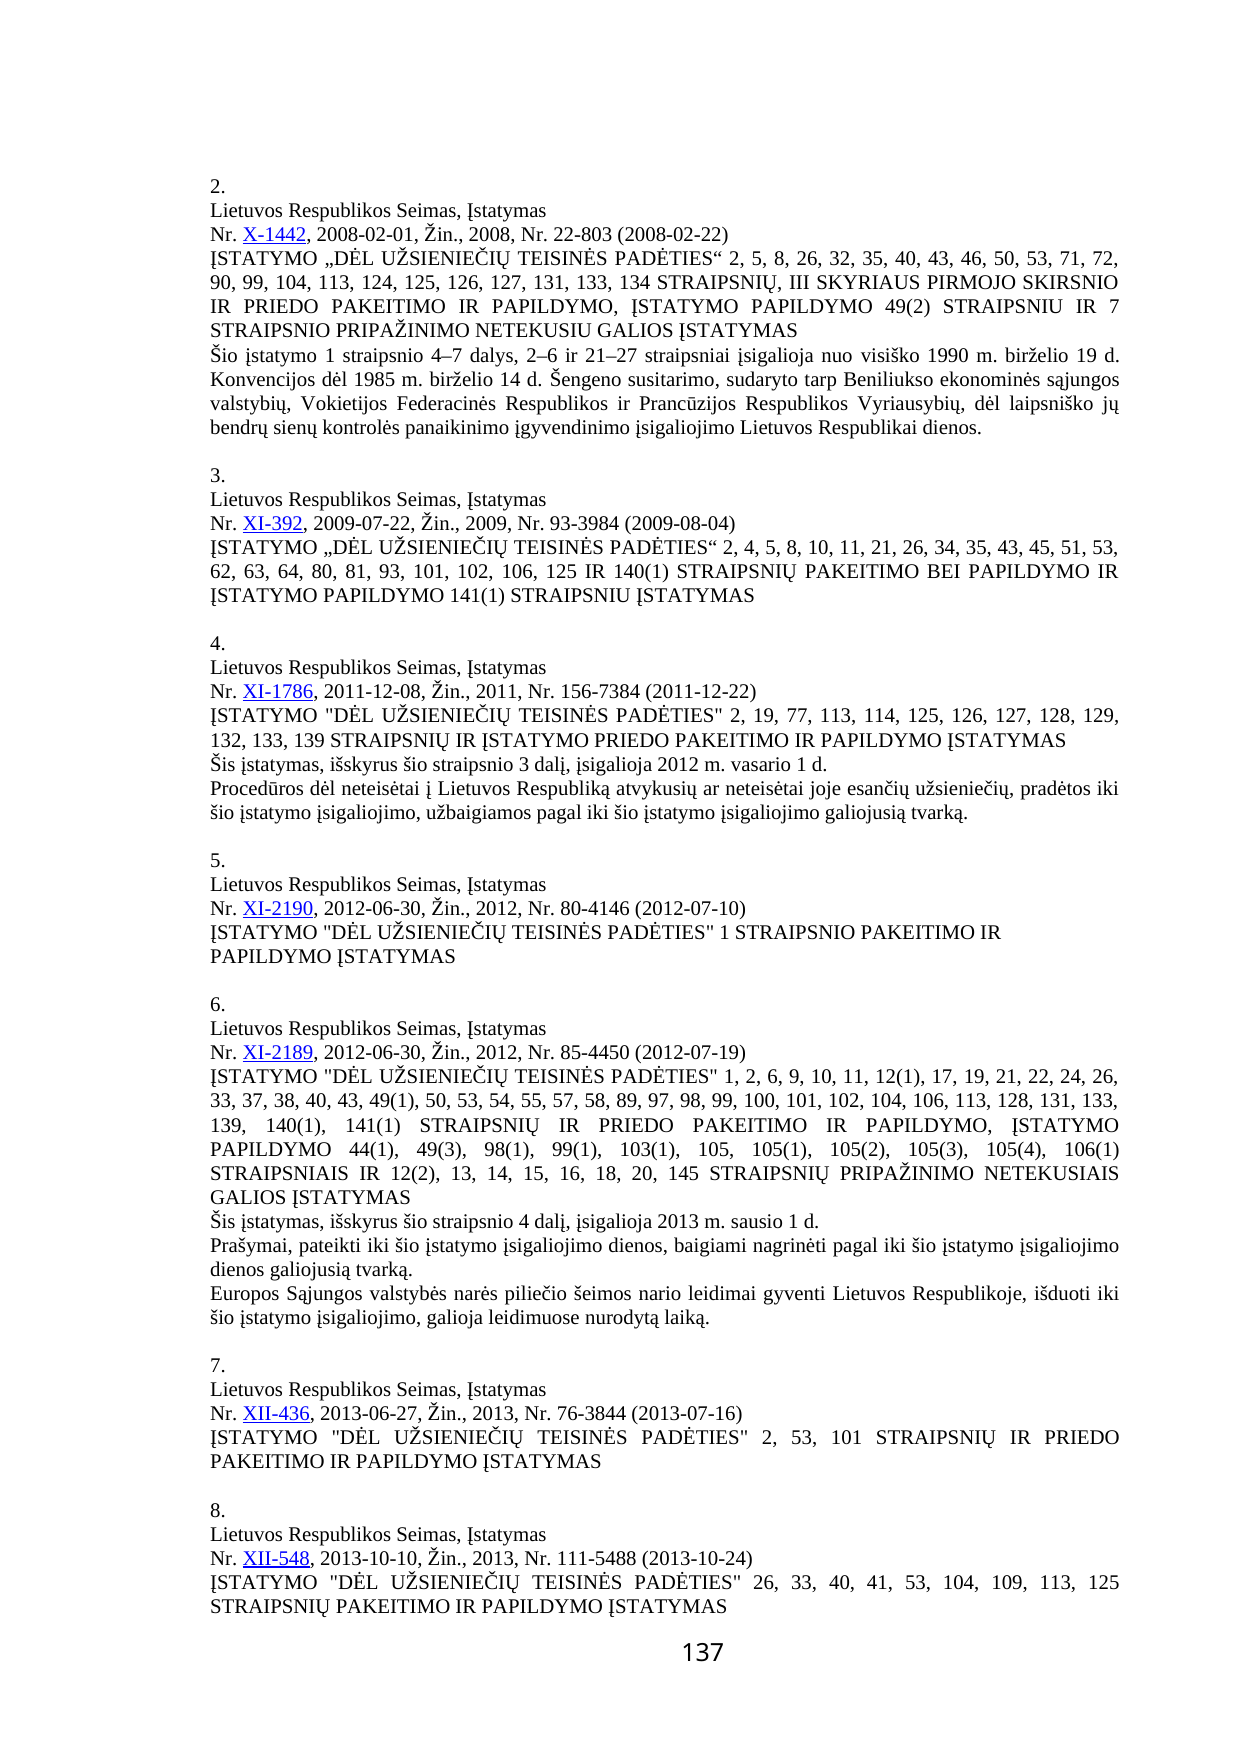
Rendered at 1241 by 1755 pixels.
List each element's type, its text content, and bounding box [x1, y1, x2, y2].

text Nr. XI-2189, 2012-06-30, Žin., 2012, Nr. 85-4450 (2012-07-19) [210, 1040, 1120, 1064]
text Nr. XI-392, 2009-07-22, Žin., 2009, Nr. 93-3984 (2009-08-04) [210, 511, 1120, 535]
text Nr. X-1442, 2008-02-01, Žin., 2008, Nr. 22-803 (2008-02-22) [210, 222, 1120, 246]
text ĮSTATYMO „DĖL UŽSIENIEČIŲ TEISINĖS PADĖTIES“ 2, 5, 8, 26, 32, 35, 40, 43, 46, 50, 53, 71, 72, 90, 99, 104, 113, 124, 125, 126, 127, 131, 133, 134 STRAIPSNIŲ, III SKYRIAUS PIRMOJO SKIRSNIO IR PRIEDO PAKEITIMO IR PAPILDYMO, ĮSTATYMO PAPILDYMO 49(2) STRAIPSNIU IR 7 STRAIPSNIO PRIPAŽINIMO NETEKUSIU GALIOS ĮSTATYMAS [210, 246, 1120, 342]
text Lietuvos Respublikos Seimas, Įstatymas [210, 1377, 1120, 1401]
text Lietuvos Respublikos Seimas, Įstatymas [210, 655, 1120, 679]
text ĮSTATYMO „DĖL UŽSIENIEČIŲ TEISINĖS PADĖTIES“ 2, 4, 5, 8, 10, 11, 21, 26, 34, 35, 43, 45, 51, 53, 62, 63, 64, 80, 81, 93, 101, 102, 106, 125 IR 140(1) STRAIPSNIŲ PAKEITIMO BEI PAPILDYMO IR ĮSTATYMO PAPILDYMO 141(1) STRAIPSNIU ĮSTATYMAS [210, 535, 1120, 607]
text 6. [210, 992, 1120, 1016]
text ĮSTATYMO "DĖL UŽSIENIEČIŲ TEISINĖS PADĖTIES" 2, 19, 77, 113, 114, 125, 126, 127, 128, 129, 132, 133, 139 STRAIPSNIŲ IR ĮSTATYMO PRIEDO PAKEITIMO IR PAPILDYMO ĮSTATYMAS [210, 703, 1120, 752]
text 2. [210, 174, 1120, 198]
text 5. [210, 848, 1120, 872]
text Lietuvos Respublikos Seimas, Įstatymas [210, 487, 1120, 511]
text Šis įstatymas, išskyrus šio straipsnio 4 dalį, įsigalioja 2013 m. sausio 1 d. [210, 1209, 1120, 1233]
text Lietuvos Respublikos Seimas, Įstatymas [210, 198, 1120, 222]
text ĮSTATYMO "DĖL UŽSIENIEČIŲ TEISINĖS PADĖTIES" 2, 53, 101 STRAIPSNIŲ IR PRIEDO PAKEITIMO IR PAPILDYMO ĮSTATYMAS [210, 1425, 1120, 1473]
text Lietuvos Respublikos Seimas, Įstatymas [210, 872, 1120, 896]
text ĮSTATYMO "DĖL UŽSIENIEČIŲ TEISINĖS PADĖTIES" 26, 33, 40, 41, 53, 104, 109, 113, 125 STRAIPSNIŲ PAKEITIMO IR PAPILDYMO ĮSTATYMAS [210, 1570, 1120, 1618]
text Nr. XI-2190, 2012-06-30, Žin., 2012, Nr. 80-4146 (2012-07-10) [210, 896, 1120, 920]
text 7. [210, 1353, 1120, 1377]
text Lietuvos Respublikos Seimas, Įstatymas [210, 1522, 1120, 1546]
text Šio įstatymo 1 straipsnio 4–7 dalys, 2–6 ir 21–27 straipsniai įsigalioja nuo visiško 1990 m. birželio 19 d. Konvencijos dėl 1985 m. birželio 14 d. Šengeno susitarimo, sudaryto tarp Beniliukso ekonominės sąjungos valstybių, Vokietijos Federacinės Respublikos ir Prancūzijos Respublikos Vyriausybių, dėl laipsniško jų bendrų sienų kontrolės panaikinimo įgyvendinimo įsigaliojimo Lietuvos Respublikai dienos. [210, 342, 1120, 439]
text Nr. XII-548, 2013-10-10, Žin., 2013, Nr. 111-5488 (2013-10-24) [210, 1546, 1120, 1570]
text Procedūros dėl neteisėtai į Lietuvos Respubliką atvykusių ar neteisėtai joje esančių užsieniečių, pradėtos iki šio įstatymo įsigaliojimo, užbaigiamos pagal iki šio įstatymo įsigaliojimo galiojusią tvarką. [210, 776, 1120, 824]
text Šis įstatymas, išskyrus šio straipsnio 3 dalį, įsigalioja 2012 m. vasario 1 d. [210, 752, 1120, 776]
text ĮSTATYMO "DĖL UŽSIENIEČIŲ TEISINĖS PADĖTIES" 1, 2, 6, 9, 10, 11, 12(1), 17, 19, 21, 22, 24, 26, 33, 37, 38, 40, 43, 49(1), 50, 53, 54, 55, 57, 58, 89, 97, 98, 99, 100, 101, 102, 104, 106, 113, 128, 131, 133, 139, 140(1), 141(1) STRAIPSNIŲ IR PRIEDO PAKEITIMO IR PAPILDYMO, ĮSTATYMO PAPILDYMO 44(1), 49(3), 98(1), 99(1), 103(1), 105, 105(1), 105(2), 105(3), 105(4), 106(1) STRAIPSNIAIS IR 12(2), 13, 14, 15, 16, 18, 20, 145 STRAIPSNIŲ PRIPAŽINIMO NETEKUSIAIS GALIOS ĮSTATYMAS [210, 1064, 1120, 1209]
text Prašymai, pateikti iki šio įstatymo įsigaliojimo dienos, baigiami nagrinėti pagal iki šio įstatymo įsigaliojimo dienos galiojusią tvarką. [210, 1233, 1120, 1281]
text 4. [210, 631, 1120, 655]
text ĮSTATYMO "DĖL UŽSIENIEČIŲ TEISINĖS PADĖTIES" 1 STRAIPSNIO PAKEITIMO IR PAPILDYMO ĮSTATYMAS [210, 920, 1120, 968]
text Lietuvos Respublikos Seimas, Įstatymas [210, 1016, 1120, 1040]
text 8. [210, 1497, 1120, 1522]
text Europos Sąjungos valstybės narės piliečio šeimos nario leidimai gyventi Lietuvos Respublikoje, išduoti iki šio įstatymo įsigaliojimo, galioja leidimuose nurodytą laiką. [210, 1281, 1120, 1329]
text Nr. XI-1786, 2011-12-08, Žin., 2011, Nr. 156-7384 (2011-12-22) [210, 679, 1120, 703]
text Nr. XII-436, 2013-06-27, Žin., 2013, Nr. 76-3844 (2013-07-16) [210, 1401, 1120, 1425]
text 3. [210, 463, 1120, 487]
